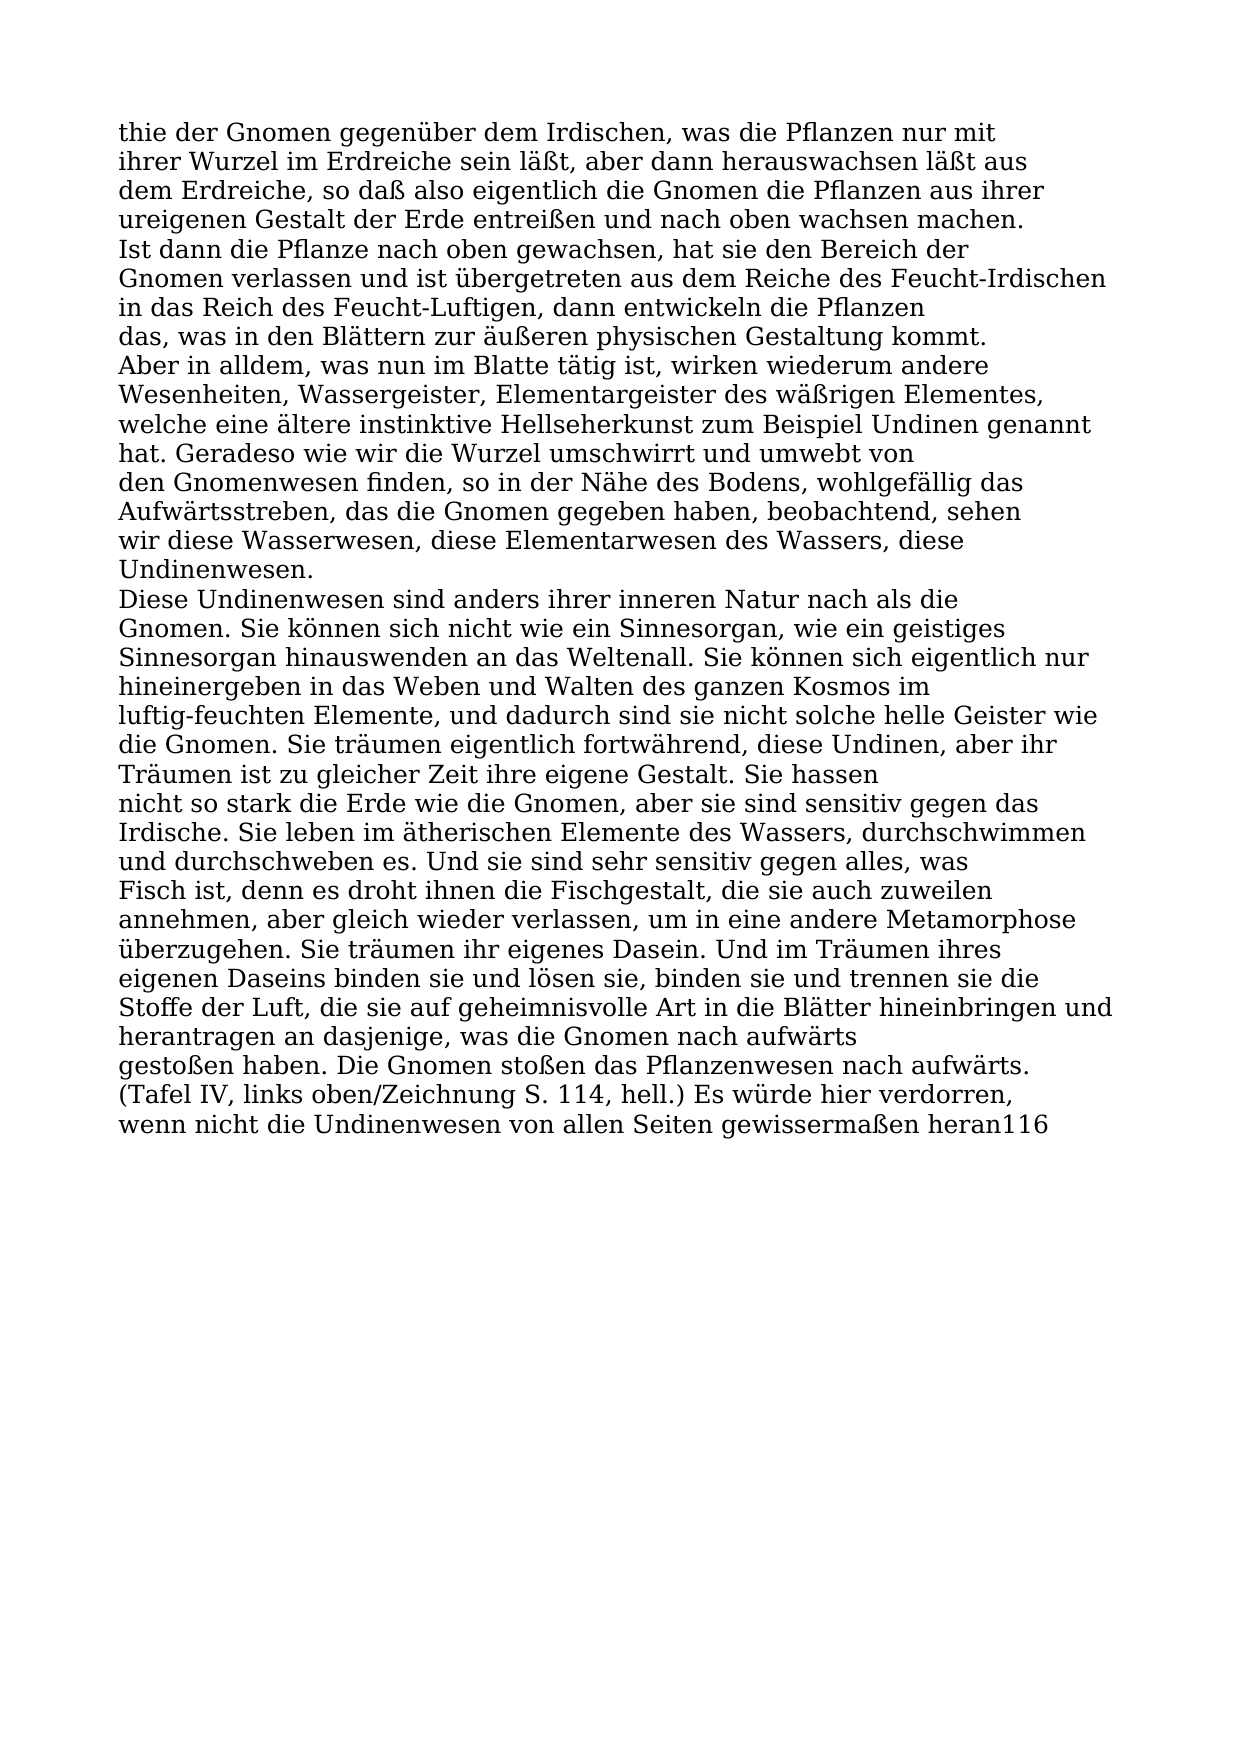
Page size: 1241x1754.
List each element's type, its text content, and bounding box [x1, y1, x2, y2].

text Fisch ist, denn es droht ihnen die Fischgestalt, die sie auch zuweilen annehmen, aber gleich wieder verlassen, um in eine andere Metamorphose [118, 876, 1122, 935]
text überzugehen. Sie träumen ihr eigenes Dasein. Und im Träumen ihres [118, 935, 1122, 964]
text eigenen Daseins binden sie und lösen sie, binden sie und trennen sie die [118, 964, 1122, 993]
text Sinnesorgan hinauswenden an das Weltenall. Sie können sich eigentlich nur hineinergeben in das Weben und Walten des ganzen Kosmos im [118, 643, 1122, 701]
text Gnomen. Sie können sich nicht wie ein Sinnesorgan, wie ein geistiges [118, 614, 1122, 643]
text Gnomen verlassen und ist übergetreten aus dem Reiche des Feucht-Irdischen in das Reich des Feucht-Luftigen, dann entwickeln die Pflanzen [118, 264, 1122, 322]
text Aufwärtsstreben, das die Gnomen gegeben haben, beobachtend, sehen [118, 497, 1122, 526]
text luftig-feuchten Elemente, und dadurch sind sie nicht solche helle Geister wie die Gnomen. Sie träumen eigentlich fortwährend, diese Undinen, aber ihr Träumen ist zu gleicher Zeit ihre eigene Gestalt. Sie hassen [118, 701, 1122, 789]
text Aber in alldem, was nun im Blatte tätig ist, wirken wiederum andere [118, 351, 1122, 381]
text ihrer Wurzel im Erdreiche sein läßt, aber dann herauswachsen läßt aus [118, 147, 1122, 176]
text ureigenen Gestalt der Erde entreißen und nach oben wachsen machen. [118, 206, 1122, 235]
text dem Erdreiche, so daß also eigentlich die Gnomen die Pflanzen aus ihrer [118, 176, 1122, 206]
text Irdische. Sie leben im ätherischen Elemente des Wassers, durchschwimmen und durchschweben es. Und sie sind sehr sensitiv gegen alles, was [118, 818, 1122, 876]
text thie der Gnomen gegenüber dem Irdischen, was die Pflanzen nur mit [118, 118, 1122, 147]
text Diese Undinenwesen sind anders ihrer inneren Natur nach als die [118, 585, 1122, 614]
text wir diese Wasserwesen, diese Elementarwesen des Wassers, diese Undinenwesen. [118, 526, 1122, 585]
text (Tafel IV, links oben/Zeichnung S. 114, hell.) Es würde hier verdorren, [118, 1081, 1122, 1110]
text nicht so stark die Erde wie die Gnomen, aber sie sind sensitiv gegen das [118, 789, 1122, 818]
text wenn nicht die Undinenwesen von allen Seiten gewissermaßen heran116 [118, 1110, 1122, 1139]
text Stoffe der Luft, die sie auf geheimnisvolle Art in die Blätter hineinbringen und herantragen an dasjenige, was die Gnomen nach aufwärts [118, 993, 1122, 1051]
text das, was in den Blättern zur äußeren physischen Gestaltung kommt. [118, 322, 1122, 351]
text welche eine ältere instinktive Hellseherkunst zum Beispiel Undinen genannt hat. Geradeso wie wir die Wurzel umschwirrt und umwebt von [118, 410, 1122, 468]
text den Gnomenwesen finden, so in der Nähe des Bodens, wohlgefällig das [118, 468, 1122, 497]
text Ist dann die Pflanze nach oben gewachsen, hat sie den Bereich der [118, 235, 1122, 264]
text Wesenheiten, Wassergeister, Elementargeister des wäßrigen Elementes, [118, 381, 1122, 410]
text gestoßen haben. Die Gnomen stoßen das Pflanzenwesen nach aufwärts. [118, 1051, 1122, 1081]
